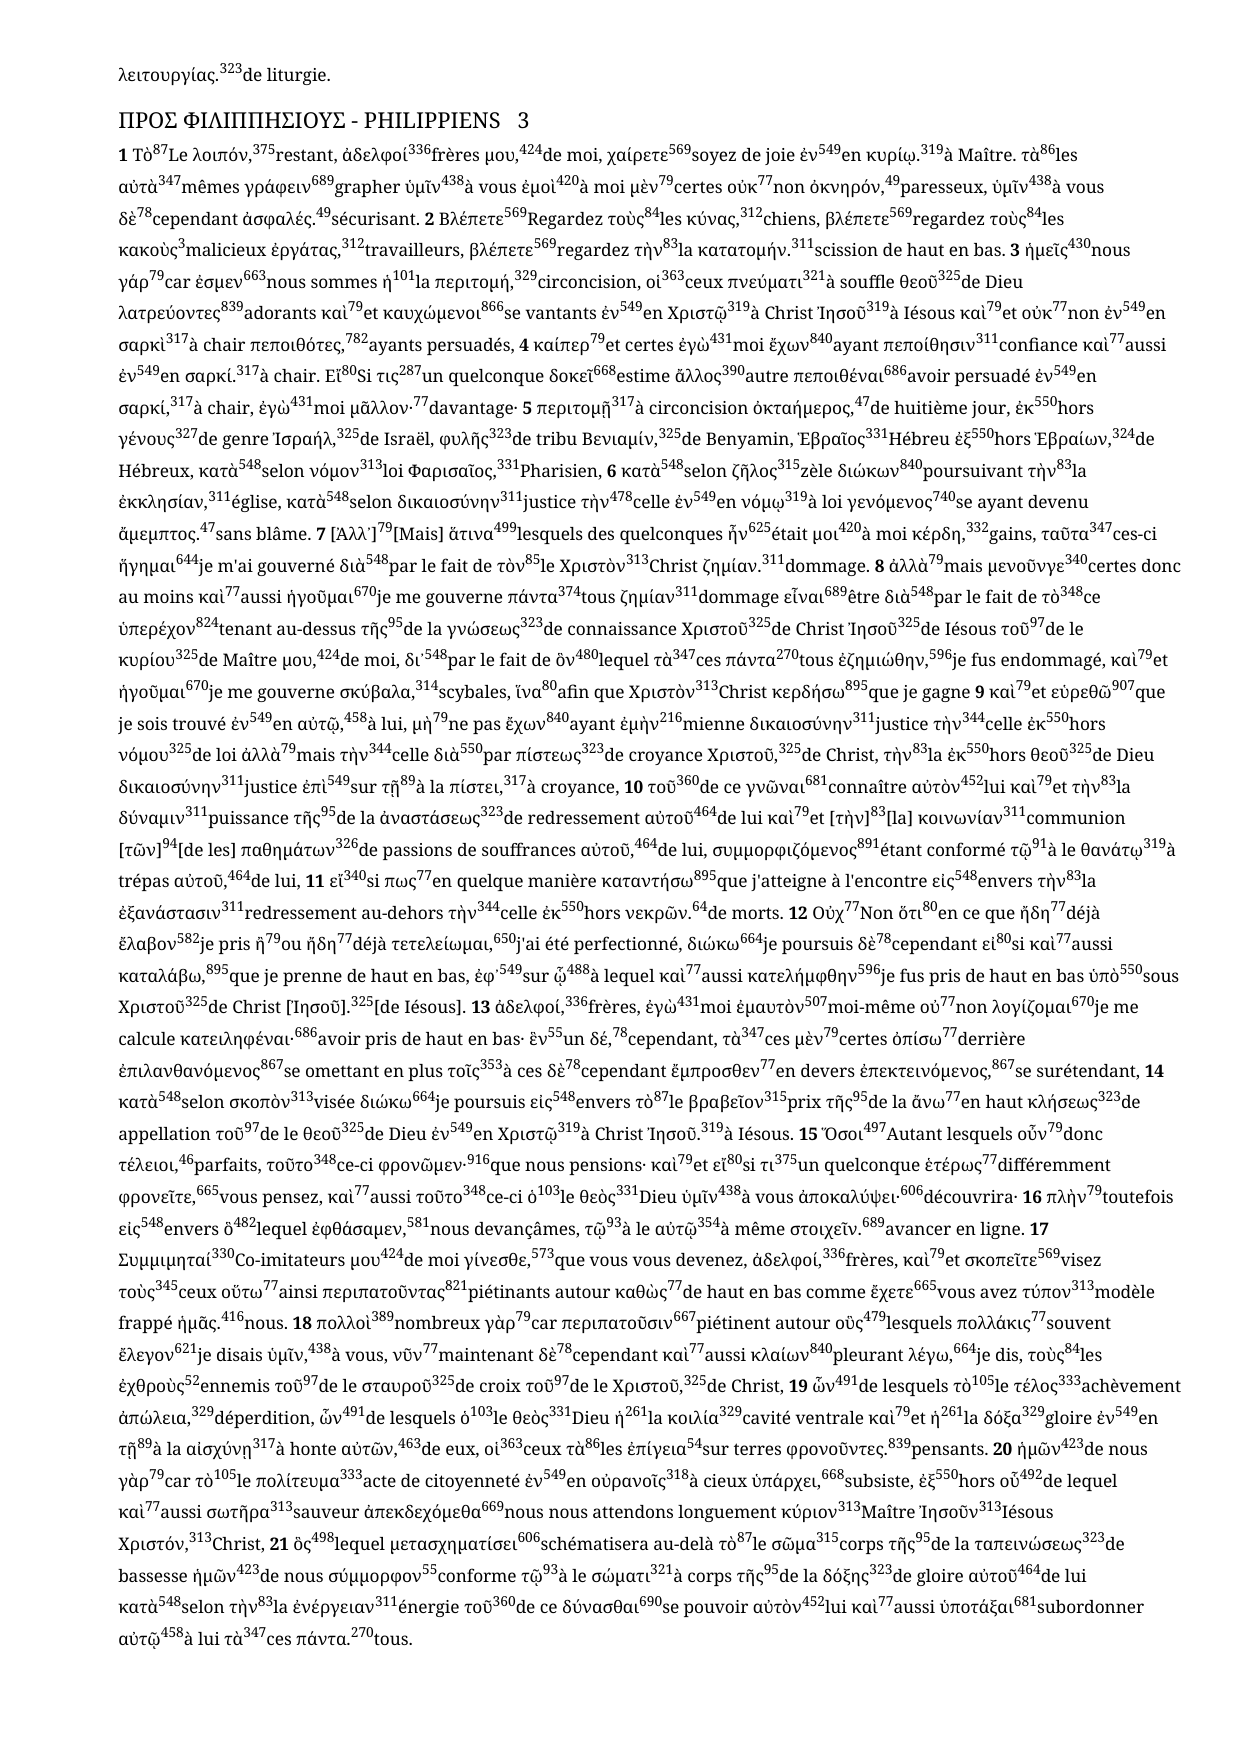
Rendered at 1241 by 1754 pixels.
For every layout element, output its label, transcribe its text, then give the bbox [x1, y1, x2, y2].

text 1 Τὸ87Le λοιπόν,375restant, ἀδελφοί336frères μου,424de moi, χαίρετε569soyez de joie ἐν549en κυρίῳ.319à Maître. τὰ86les αὐτὰ347mêmes γράφειν689grapher ὑμῖν438à vous ἐμοὶ420à moi μὲν79certes οὐκ77non ὀκνηρόν,49paresseux, ὑμῖν438à vous δὲ78cependant ἀσφαλές.49sécurisant. 2 Βλέπετε569Regardez τοὺς84les κύνας,312chiens, βλέπετε569regardez τοὺς84les κακοὺς3malicieux ἐργάτας,312travailleurs, βλέπετε569regardez τὴν83la κατατομήν.311scission de haut en bas. 3 ἡμεῖς430nous γάρ79car ἐσμεν663nous sommes ἡ101la περιτομή,329circoncision, οἱ363ceux πνεύματι321à souffle θεοῦ325de Dieu λατρεύοντες839adorants καὶ79et καυχώμενοι866se vantants ἐν549en Χριστῷ319à Christ Ἰησοῦ319à Iésous καὶ79et οὐκ77non ἐν549en σαρκὶ317à chair πεποιθότες,782ayants persuadés, 4 καίπερ79et certes ἐγὼ431moi ἔχων840ayant πεποίθησιν311confiance καὶ77aussi ἐν549en σαρκί.317à chair. Εἴ80Si τις287un quelconque δοκεῖ668estime ἄλλος390autre πεποιθέναι686avoir persuadé ἐν549en σαρκί,317à chair, ἐγὼ431moi μᾶλλον·77davantage· 5 περιτομῇ317à circoncision ὀκταήμερος,47de huitième jour, ἐκ550hors γένους327de genre Ἰσραήλ,325de Israël, φυλῆς323de tribu Βενιαμίν,325de Benyamin, Ἑβραῖος331Hébreu ἐξ550hors Ἑβραίων,324de Hébreux, κατὰ548selon νόμον313loi Φαρισαῖος,331Pharisien, 6 κατὰ548selon ζῆλος315zèle διώκων840poursuivant τὴν83la ἐκκλησίαν,311église, κατὰ548selon δικαιοσύνην311justice τὴν478celle ἐν549en νόμῳ319à loi γενόμενος740se ayant devenu ἄμεμπτος.47sans blâme. 7 [Ἀλλ᾽]79[Mais] ἅτινα499lesquels des quelconques ἦν625était μοι420à moi κέρδη,332gains, ταῦτα347ces-ci ἥγημαι644je m'ai gouverné διὰ548par le fait de τὸν85le Χριστὸν313Christ ζημίαν.311dommage. 8 ἀλλὰ79mais μενοῦνγε340certes donc au moins καὶ77aussi ἡγοῦμαι670je me gouverne πάντα374tous ζημίαν311dommage εἶναι689être διὰ548par le fait de τὸ348ce ὑπερέχον824tenant au-dessus τῆς95de la γνώσεως323de connaissance Χριστοῦ325de Christ Ἰησοῦ325de Iésous τοῦ97de le κυρίου325de Maître μου,424de moi, δι᾽548par le fait de ὃν480lequel τὰ347ces πάντα270tous ἐζημιώθην,596je fus endommagé, καὶ79et ἡγοῦμαι670je me gouverne σκύβαλα,314scybales, ἵνα80afin que Χριστὸν313Christ κερδήσω895que je gagne 9 καὶ79et εὑρεθῶ907que je sois trouvé ἐν549en αὐτῷ,458à lui, μὴ79ne pas ἔχων840ayant ἐμὴν216mienne δικαιοσύνην311justice τὴν344celle ἐκ550hors νόμου325de loi ἀλλὰ79mais τὴν344celle διὰ550par πίστεως323de croyance Χριστοῦ,325de Christ, τὴν83la ἐκ550hors θεοῦ325de Dieu δικαιοσύνην311justice ἐπὶ549sur τῇ89à la πίστει,317à croyance, 10 τοῦ360de ce γνῶναι681connaître αὐτὸν452lui καὶ79et τὴν83la δύναμιν311puissance τῆς95de la ἀναστάσεως323de redressement αὐτοῦ464de lui καὶ79et [τὴν]83[la] κοινωνίαν311communion [τῶν]94[de les] παθημάτων326de passions de souffrances αὐτοῦ,464de lui, συμμορφιζόμενος891étant conformé τῷ91à le θανάτῳ319à trépas αὐτοῦ,464de lui, 11 εἴ340si πως77en quelque manière καταντήσω895que j'atteigne à l'encontre εἰς548envers τὴν83la ἐξανάστασιν311redressement au-dehors τὴν344celle ἐκ550hors νεκρῶν.64de morts. 12 Οὐχ77Non ὅτι80en ce que ἤδη77déjà ἔλαβον582je pris ἢ79ou ἤδη77déjà τετελείωμαι,650j'ai été perfectionné, διώκω664je poursuis δὲ78cependant εἰ80si καὶ77aussi καταλάβω,895que je prenne de haut en bas, ἐφ᾽549sur ᾧ488à lequel καὶ77aussi κατελήμφθην596je fus pris de haut en bas ὑπὸ550sous Χριστοῦ325de Christ [Ἰησοῦ].325[de Iésous]. 13 ἀδελφοί,336frères, ἐγὼ431moi ἐμαυτὸν507moi-même οὐ77non λογίζομαι670je me calcule κατειληφέναι·686avoir pris de haut en bas· ἓν55un δέ,78cependant, τὰ347ces μὲν79certes ὀπίσω77derrière ἐπιλανθανόμενος867se omettant en plus τοῖς353à ces δὲ78cependant ἔμπροσθεν77en devers ἐπεκτεινόμενος,867se surétendant, 14 κατὰ548selon σκοπὸν313visée διώκω664je poursuis εἰς548envers τὸ87le βραβεῖον315prix τῆς95de la ἄνω77en haut κλήσεως323de appellation τοῦ97de le θεοῦ325de Dieu ἐν549en Χριστῷ319à Christ Ἰησοῦ.319à Iésous. 15 Ὅσοι497Autant lesquels οὖν79donc τέλειοι,46parfaits, τοῦτο348ce-ci φρονῶμεν·916que nous pensions· καὶ79et εἴ80si τι375un quelconque ἑτέρως77différemment φρονεῖτε,665vous pensez, καὶ77aussi τοῦτο348ce-ci ὁ103le θεὸς331Dieu ὑμῖν438à vous ἀποκαλύψει·606découvrira· 16 πλὴν79toutefois εἰς548envers ὃ482lequel ἐφθάσαμεν,581nous devançâmes, τῷ93à le αὐτῷ354à même στοιχεῖν.689avancer en ligne. 17 Συμμιμηταί330Co-imitateurs μου424de moi γίνεσθε,573que vous vous devenez, ἀδελφοί,336frères, καὶ79et σκοπεῖτε569visez τοὺς345ceux οὕτω77ainsi περιπατοῦντας821piétinants autour καθὼς77de haut en bas comme ἔχετε665vous avez τύπον313modèle frappé ἡμᾶς.416nous. 18 πολλοὶ389nombreux γὰρ79car περιπατοῦσιν667piétinent autour οὓς479lesquels πολλάκις77souvent ἔλεγον621je disais ὑμῖν,438à vous, νῦν77maintenant δὲ78cependant καὶ77aussi κλαίων840pleurant λέγω,664je dis, τοὺς84les ἐχθροὺς52ennemis τοῦ97de le σταυροῦ325de croix τοῦ97de le Χριστοῦ,325de Christ, 19 ὧν491de lesquels τὸ105le τέλος333achèvement ἀπώλεια,329déperdition, ὧν491de lesquels ὁ103le θεὸς331Dieu ἡ261la κοιλία329cavité ventrale καὶ79et ἡ261la δόξα329gloire ἐν549en τῇ89à la αἰσχύνῃ317à honte αὐτῶν,463de eux, οἱ363ceux τὰ86les ἐπίγεια54sur terres φρονοῦντες.839pensants. 20 ἡμῶν423de nous γὰρ79car τὸ105le πολίτευμα333acte de citoyenneté ἐν549en οὐρανοῖς318à cieux ὑπάρχει,668subsiste, ἐξ550hors οὗ492de lequel καὶ77aussi σωτῆρα313sauveur ἀπεκδεχόμεθα669nous nous attendons longuement κύριον313Maître Ἰησοῦν313Iésous Χριστόν,313Christ, 21 ὃς498lequel μετασχηματίσει606schématisera au-delà τὸ87le σῶμα315corps τῆς95de la ταπεινώσεως323de bassesse ἡμῶν423de nous σύμμορφον55conforme τῷ93à le σώματι321à corps τῆς95de la δόξης323de gloire αὐτοῦ464de lui κατὰ548selon τὴν83la ἐνέργειαν311énergie τοῦ360de ce δύνασθαι690se pouvoir αὐτὸν452lui καὶ77aussi ὑποτάξαι681subordonner αὐτῷ458à lui τὰ347ces πάντα.270tous. [118, 139, 1181, 1650]
text ΠΡΟΣ ΦΙΛΙΠΠΗΣΙΟΥΣ - PHILIPPIENS 3 [118, 105, 1181, 135]
